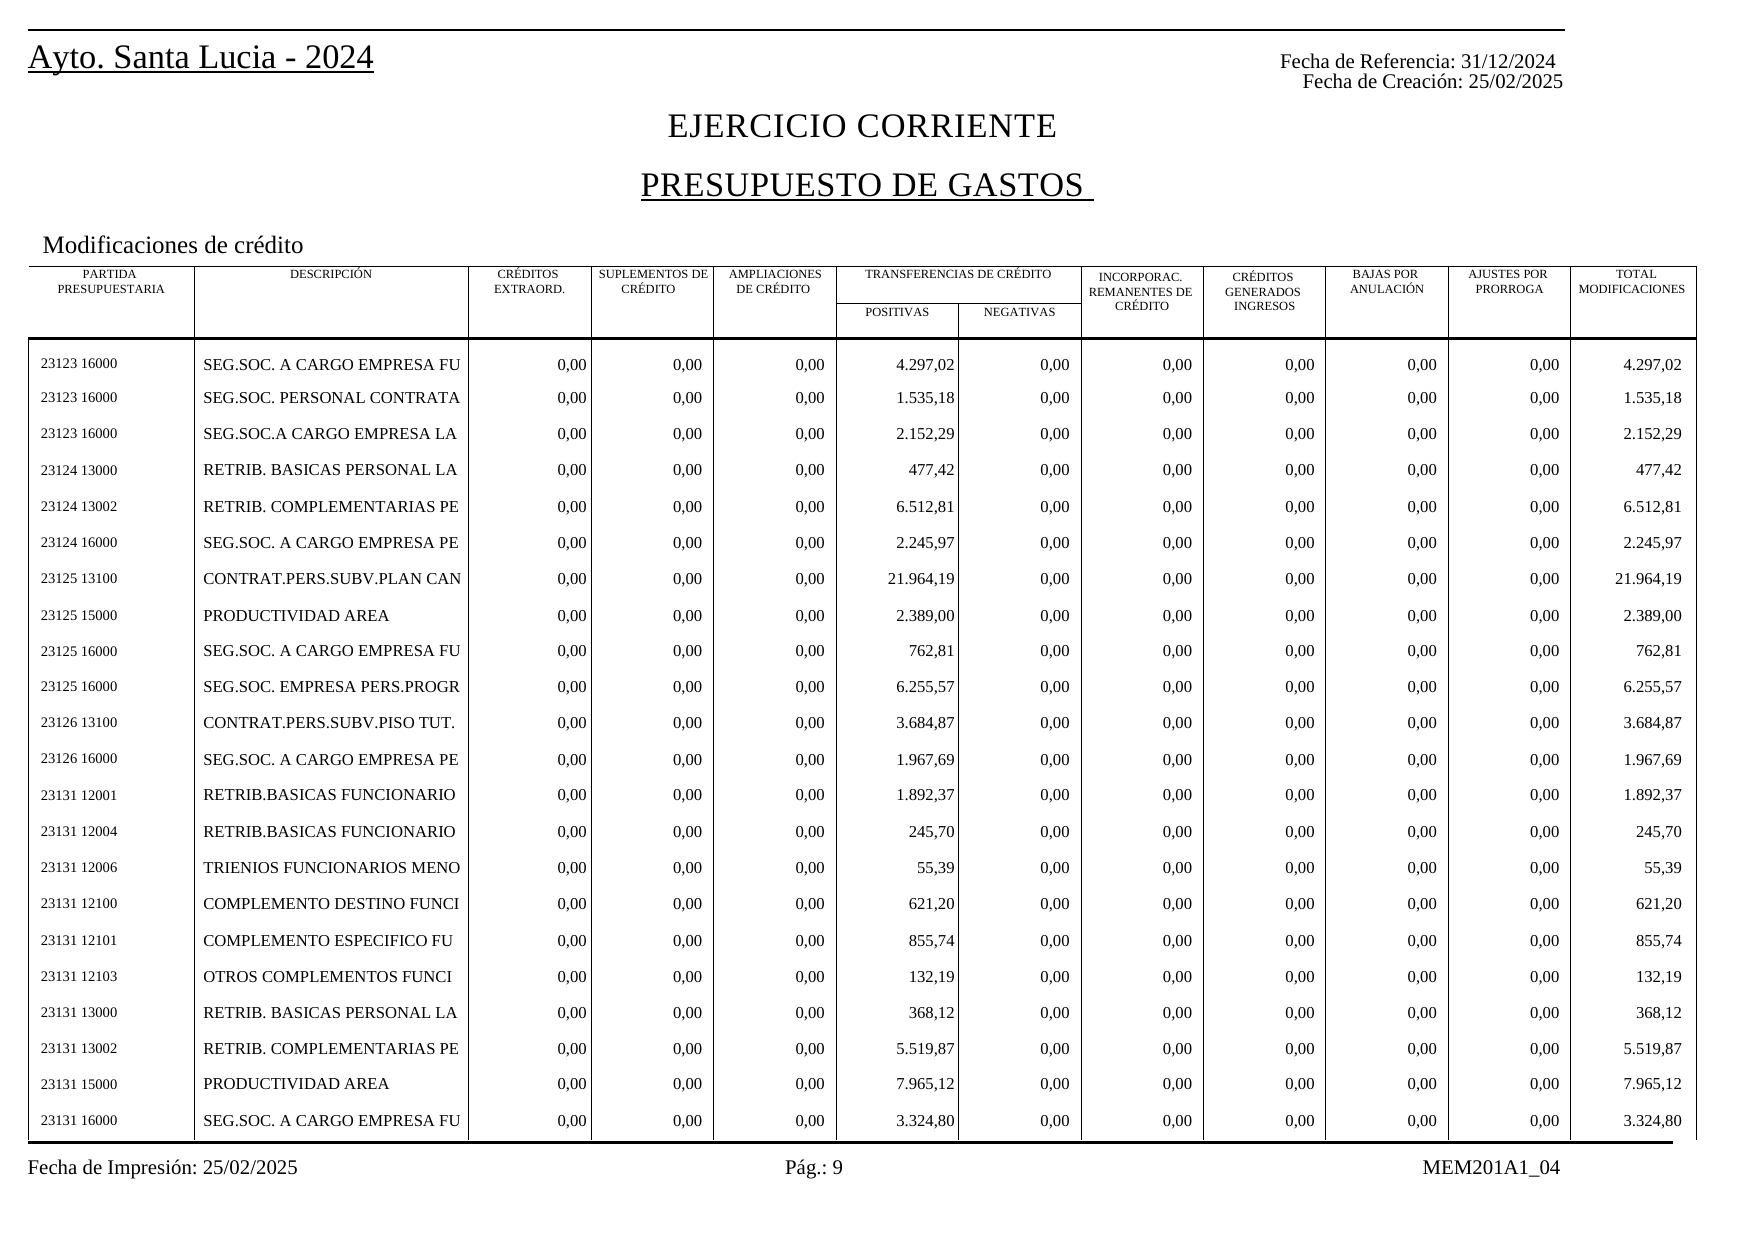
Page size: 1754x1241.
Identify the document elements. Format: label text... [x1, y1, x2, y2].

table_cell 0,00 [592, 379, 713, 415]
table_cell 0,00 [592, 921, 713, 957]
table_cell 5.519,87 [1571, 1030, 1696, 1066]
table_cell 0,00 [1082, 487, 1203, 523]
table_cell 0,00 [1204, 885, 1325, 921]
table_cell 0,00 [1449, 596, 1570, 632]
table_cell 0,00 [959, 1030, 1081, 1066]
table_cell 0,00 [959, 994, 1081, 1029]
table_cell 0,00 [714, 560, 836, 596]
table_cell 0,00 [1326, 741, 1448, 777]
table_cell 0,00 [1326, 524, 1448, 559]
table_cell 0,00 [1204, 668, 1325, 704]
table_cell 23123 16000 [29, 340, 194, 379]
table_cell TRIENIOS FUNCIONARIOS MENO [195, 849, 468, 885]
table_cell 0,00 [1449, 885, 1570, 921]
table_cell SEG.SOC. A CARGO EMPRESA FU [195, 1102, 468, 1140]
table_header AMPLIACIONES DE CRÉDITO [714, 267, 836, 337]
table_cell 0,00 [1082, 705, 1203, 741]
table_cell 0,00 [959, 777, 1081, 812]
table_cell 23131 15000 [29, 1066, 194, 1102]
table_cell 0,00 [469, 415, 591, 451]
table_cell 0,00 [1204, 705, 1325, 741]
table_header PARTIDA PRESUPUESTARIA [29, 267, 194, 337]
table_cell 0,00 [469, 596, 591, 632]
table_cell 855,74 [837, 921, 958, 957]
table_cell 0,00 [592, 415, 713, 451]
table_header AJUSTES POR PRORROGA [1449, 267, 1570, 337]
table_cell 6.512,81 [1571, 487, 1696, 523]
table_cell 0,00 [592, 451, 713, 487]
table_cell 0,00 [592, 958, 713, 993]
table_cell 0,00 [714, 705, 836, 741]
table_cell 1.535,18 [837, 379, 958, 415]
text Fecha de Creación: 25/02/2025 [1302, 76, 1697, 91]
table_cell 3.324,80 [837, 1102, 958, 1140]
table_cell 3.684,87 [837, 705, 958, 741]
table_cell 0,00 [1082, 1102, 1203, 1140]
table_cell 0,00 [1449, 632, 1570, 668]
table_header BAJAS POR ANULACIÓN [1326, 267, 1448, 337]
table_cell 0,00 [592, 632, 713, 668]
table_cell 0,00 [1326, 560, 1448, 596]
table_cell 0,00 [1326, 340, 1448, 379]
table_cell 0,00 [1449, 813, 1570, 849]
table_cell 23131 12001 [29, 777, 194, 812]
table_cell 0,00 [592, 813, 713, 849]
table_cell 0,00 [1082, 632, 1203, 668]
table_cell 0,00 [1204, 487, 1325, 523]
table_cell 23131 12101 [29, 921, 194, 957]
table_cell 0,00 [469, 885, 591, 921]
table_cell 1.892,37 [1571, 777, 1696, 812]
table_cell 7.965,12 [837, 1066, 958, 1102]
table_cell NEGATIVAS [959, 304, 1081, 337]
table_cell 0,00 [1449, 379, 1570, 415]
table_cell RETRIB. COMPLEMENTARIAS PE [195, 487, 468, 523]
table_cell 0,00 [469, 668, 591, 704]
table_cell 23124 16000 [29, 524, 194, 559]
table_cell 0,00 [469, 1102, 591, 1140]
table_header DESCRIPCIÓN [195, 267, 468, 337]
table_cell 23124 13000 [29, 451, 194, 487]
table_cell 0,00 [1204, 777, 1325, 812]
table_cell 0,00 [1082, 340, 1203, 379]
table_cell 23126 13100 [29, 705, 194, 741]
table_cell 23125 15000 [29, 596, 194, 632]
table_cell 0,00 [1082, 379, 1203, 415]
table_cell 0,00 [1082, 958, 1203, 993]
table_cell 0,00 [959, 1066, 1081, 1102]
table_cell 0,00 [1204, 379, 1325, 415]
table_cell 0,00 [714, 741, 836, 777]
table_cell 0,00 [1449, 451, 1570, 487]
table_cell 0,00 [1204, 560, 1325, 596]
table_cell 0,00 [1204, 1066, 1325, 1102]
table_cell 0,00 [1449, 524, 1570, 559]
table_cell 0,00 [1082, 813, 1203, 849]
table_cell 855,74 [1571, 921, 1696, 957]
table_cell 0,00 [469, 741, 591, 777]
table_cell 6.255,57 [837, 668, 958, 704]
table_cell 0,00 [1204, 1030, 1325, 1066]
table_cell 0,00 [469, 1030, 591, 1066]
table_cell 0,00 [1449, 741, 1570, 777]
table_cell 23131 12006 [29, 849, 194, 885]
table_cell 0,00 [1204, 596, 1325, 632]
table_cell 0,00 [1326, 451, 1448, 487]
table_cell 0,00 [1082, 741, 1203, 777]
table_cell 132,19 [1571, 958, 1696, 993]
text PRESUPUESTO DE GASTOS [27, 167, 1697, 204]
table_cell RETRIB. COMPLEMENTARIAS PE [195, 1030, 468, 1066]
table_cell 21.964,19 [1571, 560, 1696, 596]
table_cell 0,00 [1326, 777, 1448, 812]
table_cell 0,00 [959, 885, 1081, 921]
table_cell 0,00 [1082, 668, 1203, 704]
table_cell SEG.SOC. A CARGO EMPRESA FU [195, 632, 468, 668]
table_cell 0,00 [714, 994, 836, 1029]
table_header CRÉDITOS EXTRAORD. [469, 267, 591, 337]
table_cell 23125 16000 [29, 668, 194, 704]
table_cell 0,00 [592, 849, 713, 885]
table_cell 0,00 [1082, 777, 1203, 812]
table_cell RETRIB.BASICAS FUNCIONARIO [195, 777, 468, 812]
table_cell 0,00 [1326, 705, 1448, 741]
table_cell 23124 13002 [29, 487, 194, 523]
table_cell 0,00 [959, 596, 1081, 632]
table_cell 0,00 [469, 632, 591, 668]
table_cell 0,00 [469, 813, 591, 849]
table_cell 0,00 [714, 1030, 836, 1066]
table_cell 0,00 [1204, 741, 1325, 777]
table_cell 0,00 [1326, 958, 1448, 993]
table_cell 0,00 [1326, 415, 1448, 451]
table_cell 0,00 [1326, 813, 1448, 849]
table_cell 23125 16000 [29, 632, 194, 668]
table_cell 477,42 [837, 451, 958, 487]
table_cell 0,00 [714, 524, 836, 559]
table_cell 0,00 [1082, 885, 1203, 921]
table_cell 0,00 [592, 994, 713, 1029]
table_cell 0,00 [469, 958, 591, 993]
table_cell 0,00 [1449, 994, 1570, 1029]
table_cell 621,20 [1571, 885, 1696, 921]
table_cell 3.684,87 [1571, 705, 1696, 741]
table_cell 0,00 [1204, 524, 1325, 559]
table_cell 621,20 [837, 885, 958, 921]
table_cell SEG.SOC. PERSONAL CONTRATA [195, 379, 468, 415]
table_cell 0,00 [1204, 1102, 1325, 1140]
table_cell 0,00 [1326, 921, 1448, 957]
table_cell POSITIVAS [837, 304, 958, 337]
table_cell 0,00 [1449, 777, 1570, 812]
table_cell 2.389,00 [1571, 596, 1696, 632]
table_cell 0,00 [959, 668, 1081, 704]
table_cell 0,00 [714, 487, 836, 523]
table_cell 55,39 [837, 849, 958, 885]
table_cell 0,00 [959, 849, 1081, 885]
table_cell 2.245,97 [837, 524, 958, 559]
table_cell 0,00 [959, 958, 1081, 993]
table_cell 23123 16000 [29, 415, 194, 451]
table_cell SEG.SOC. A CARGO EMPRESA PE [195, 524, 468, 559]
table_cell 0,00 [959, 415, 1081, 451]
table_cell SEG.SOC. EMPRESA PERS.PROGR [195, 668, 468, 704]
table_cell 0,00 [1082, 1066, 1203, 1102]
table_cell 23131 12100 [29, 885, 194, 921]
table_cell 0,00 [1082, 560, 1203, 596]
table_cell 0,00 [469, 921, 591, 957]
table_cell 0,00 [1326, 632, 1448, 668]
table_cell 0,00 [1204, 813, 1325, 849]
table_cell 0,00 [1326, 596, 1448, 632]
text EJERCICIO CORRIENTE [27, 108, 1697, 144]
table_cell 0,00 [592, 596, 713, 632]
table_cell 1.967,69 [837, 741, 958, 777]
table_cell 0,00 [1449, 340, 1570, 379]
table_cell 0,00 [1326, 1066, 1448, 1102]
table_cell 0,00 [714, 379, 836, 415]
table_cell 23123 16000 [29, 379, 194, 415]
table_cell 2.152,29 [837, 415, 958, 451]
table_cell 2.389,00 [837, 596, 958, 632]
table_cell 23131 13000 [29, 994, 194, 1029]
table_cell 0,00 [714, 958, 836, 993]
table_cell 0,00 [959, 1102, 1081, 1140]
table_cell 0,00 [1204, 958, 1325, 993]
table_cell 23131 12004 [29, 813, 194, 849]
table_cell 0,00 [1326, 849, 1448, 885]
table_cell RETRIB. BASICAS PERSONAL LA [195, 451, 468, 487]
table_cell 0,00 [959, 921, 1081, 957]
table_cell 0,00 [1326, 885, 1448, 921]
table_cell 0,00 [959, 524, 1081, 559]
table_cell CONTRAT.PERS.SUBV.PLAN CAN [195, 560, 468, 596]
table_cell 0,00 [1449, 921, 1570, 957]
table_cell COMPLEMENTO DESTINO FUNCI [195, 885, 468, 921]
table_cell 21.964,19 [837, 560, 958, 596]
table_cell 0,00 [1449, 1030, 1570, 1066]
table_cell 0,00 [592, 777, 713, 812]
table_cell 0,00 [1204, 994, 1325, 1029]
table_cell 0,00 [592, 1030, 713, 1066]
table_cell 762,81 [837, 632, 958, 668]
table_cell 1.892,37 [837, 777, 958, 812]
table_cell 7.965,12 [1571, 1066, 1696, 1102]
table_cell 0,00 [592, 487, 713, 523]
table_cell 477,42 [1571, 451, 1696, 487]
table_cell 0,00 [714, 777, 836, 812]
table_cell 0,00 [959, 632, 1081, 668]
table_cell 0,00 [1082, 415, 1203, 451]
text Ayto. Santa Lucia - 2024 Fecha de Referencia: 31/12/2024 [27, 40, 1697, 76]
table_cell 2.245,97 [1571, 524, 1696, 559]
table_cell 0,00 [714, 1066, 836, 1102]
table_cell COMPLEMENTO ESPECIFICO FU [195, 921, 468, 957]
table_cell CONTRAT.PERS.SUBV.PISO TUT. [195, 705, 468, 741]
table_cell 0,00 [959, 560, 1081, 596]
table_cell 0,00 [959, 705, 1081, 741]
table_cell 0,00 [1204, 340, 1325, 379]
table_cell 23126 16000 [29, 741, 194, 777]
table_cell 0,00 [714, 415, 836, 451]
table_cell 5.519,87 [837, 1030, 958, 1066]
table_header TOTAL MODIFICACIONES [1571, 267, 1696, 337]
table_cell 0,00 [959, 451, 1081, 487]
table_cell 0,00 [469, 340, 591, 379]
table_cell 0,00 [1326, 668, 1448, 704]
table_cell 0,00 [1449, 1066, 1570, 1102]
table_cell 132,19 [837, 958, 958, 993]
table_header CRÉDITOS GENERADOS INGRESOS [1204, 267, 1325, 337]
table_cell 0,00 [469, 849, 591, 885]
table_cell 0,00 [1082, 921, 1203, 957]
table_cell 0,00 [714, 885, 836, 921]
table_header TRANSFERENCIAS DE CRÉDITO [837, 267, 1081, 303]
table_cell 0,00 [1326, 1030, 1448, 1066]
table_cell 0,00 [469, 379, 591, 415]
table_cell 0,00 [469, 451, 591, 487]
table_cell 0,00 [592, 705, 713, 741]
table_cell 4.297,02 [1571, 340, 1696, 379]
table_cell 0,00 [1082, 849, 1203, 885]
table_cell 0,00 [1082, 524, 1203, 559]
table_cell SEG.SOC. A CARGO EMPRESA PE [195, 741, 468, 777]
table_cell 0,00 [1326, 994, 1448, 1029]
table_cell 368,12 [1571, 994, 1696, 1029]
table_cell SEG.SOC. A CARGO EMPRESA FU [195, 340, 468, 379]
table_cell 3.324,80 [1571, 1102, 1696, 1140]
table_cell 0,00 [1449, 705, 1570, 741]
table_cell 0,00 [959, 813, 1081, 849]
table_cell 0,00 [1449, 668, 1570, 704]
table_cell 1.535,18 [1571, 379, 1696, 415]
table_cell 0,00 [1204, 415, 1325, 451]
table_cell 0,00 [714, 813, 836, 849]
table_cell 0,00 [469, 487, 591, 523]
table_cell SEG.SOC.A CARGO EMPRESA LA [195, 415, 468, 451]
table_cell 23131 12103 [29, 958, 194, 993]
table_cell 0,00 [1082, 451, 1203, 487]
table_cell 0,00 [1326, 1102, 1448, 1140]
table_header INCORPORAC. REMANENTES DE CRÉDITO [1082, 267, 1203, 337]
table_cell 0,00 [1204, 921, 1325, 957]
table_cell 245,70 [1571, 813, 1696, 849]
table_cell 23125 13100 [29, 560, 194, 596]
table_cell 0,00 [592, 1066, 713, 1102]
table_cell 0,00 [714, 632, 836, 668]
table_cell 0,00 [714, 849, 836, 885]
table_cell 0,00 [1204, 632, 1325, 668]
table_cell 55,39 [1571, 849, 1696, 885]
table_cell PRODUCTIVIDAD AREA [195, 1066, 468, 1102]
table_cell 0,00 [592, 340, 713, 379]
table_cell 0,00 [959, 340, 1081, 379]
table_cell 0,00 [469, 777, 591, 812]
table_cell 0,00 [1204, 849, 1325, 885]
table_cell 0,00 [1449, 958, 1570, 993]
table_cell 23131 16000 [29, 1102, 194, 1140]
table_cell 4.297,02 [837, 340, 958, 379]
table_cell 0,00 [1326, 487, 1448, 523]
table_cell 0,00 [592, 885, 713, 921]
table_cell 368,12 [837, 994, 958, 1029]
table_cell 0,00 [714, 1102, 836, 1140]
table_cell PRODUCTIVIDAD AREA [195, 596, 468, 632]
table_cell 0,00 [714, 451, 836, 487]
table_cell 0,00 [959, 379, 1081, 415]
table_cell 0,00 [1449, 415, 1570, 451]
table_cell 762,81 [1571, 632, 1696, 668]
table_cell 0,00 [592, 524, 713, 559]
table_cell OTROS COMPLEMENTOS FUNCI [195, 958, 468, 993]
table_cell 0,00 [469, 560, 591, 596]
table_header SUPLEMENTOS DE CRÉDITO [592, 267, 713, 337]
table_cell 0,00 [592, 741, 713, 777]
table_cell 0,00 [1449, 1102, 1570, 1140]
table_cell RETRIB. BASICAS PERSONAL LA [195, 994, 468, 1029]
table_cell 0,00 [959, 741, 1081, 777]
table_cell 0,00 [1204, 451, 1325, 487]
table_cell 0,00 [714, 596, 836, 632]
table_cell 0,00 [714, 340, 836, 379]
table_cell 0,00 [1449, 560, 1570, 596]
table_cell 245,70 [837, 813, 958, 849]
table_cell 0,00 [714, 921, 836, 957]
table_cell 0,00 [469, 705, 591, 741]
table_cell 0,00 [469, 994, 591, 1029]
table_cell 0,00 [959, 487, 1081, 523]
table_cell RETRIB.BASICAS FUNCIONARIO [195, 813, 468, 849]
table_cell 0,00 [714, 668, 836, 704]
table_cell 6.512,81 [837, 487, 958, 523]
table_cell 6.255,57 [1571, 668, 1696, 704]
table_cell 1.967,69 [1571, 741, 1696, 777]
table_cell 0,00 [1082, 1030, 1203, 1066]
table_cell 0,00 [469, 524, 591, 559]
table_cell 2.152,29 [1571, 415, 1696, 451]
table_cell 0,00 [592, 1102, 713, 1140]
text Fecha de Impresión: 25/02/2025 Pág.: 9 MEM201A1_04 [27, 1156, 1697, 1179]
text Modificaciones de crédito [42, 232, 1697, 258]
table_cell 0,00 [1326, 379, 1448, 415]
table_cell 0,00 [592, 668, 713, 704]
table_cell 0,00 [592, 560, 713, 596]
table_cell 0,00 [469, 1066, 591, 1102]
table_cell 0,00 [1082, 596, 1203, 632]
table_cell 0,00 [1082, 994, 1203, 1029]
table_cell 23131 13002 [29, 1030, 194, 1066]
table_cell 0,00 [1449, 849, 1570, 885]
table_cell 0,00 [1449, 487, 1570, 523]
